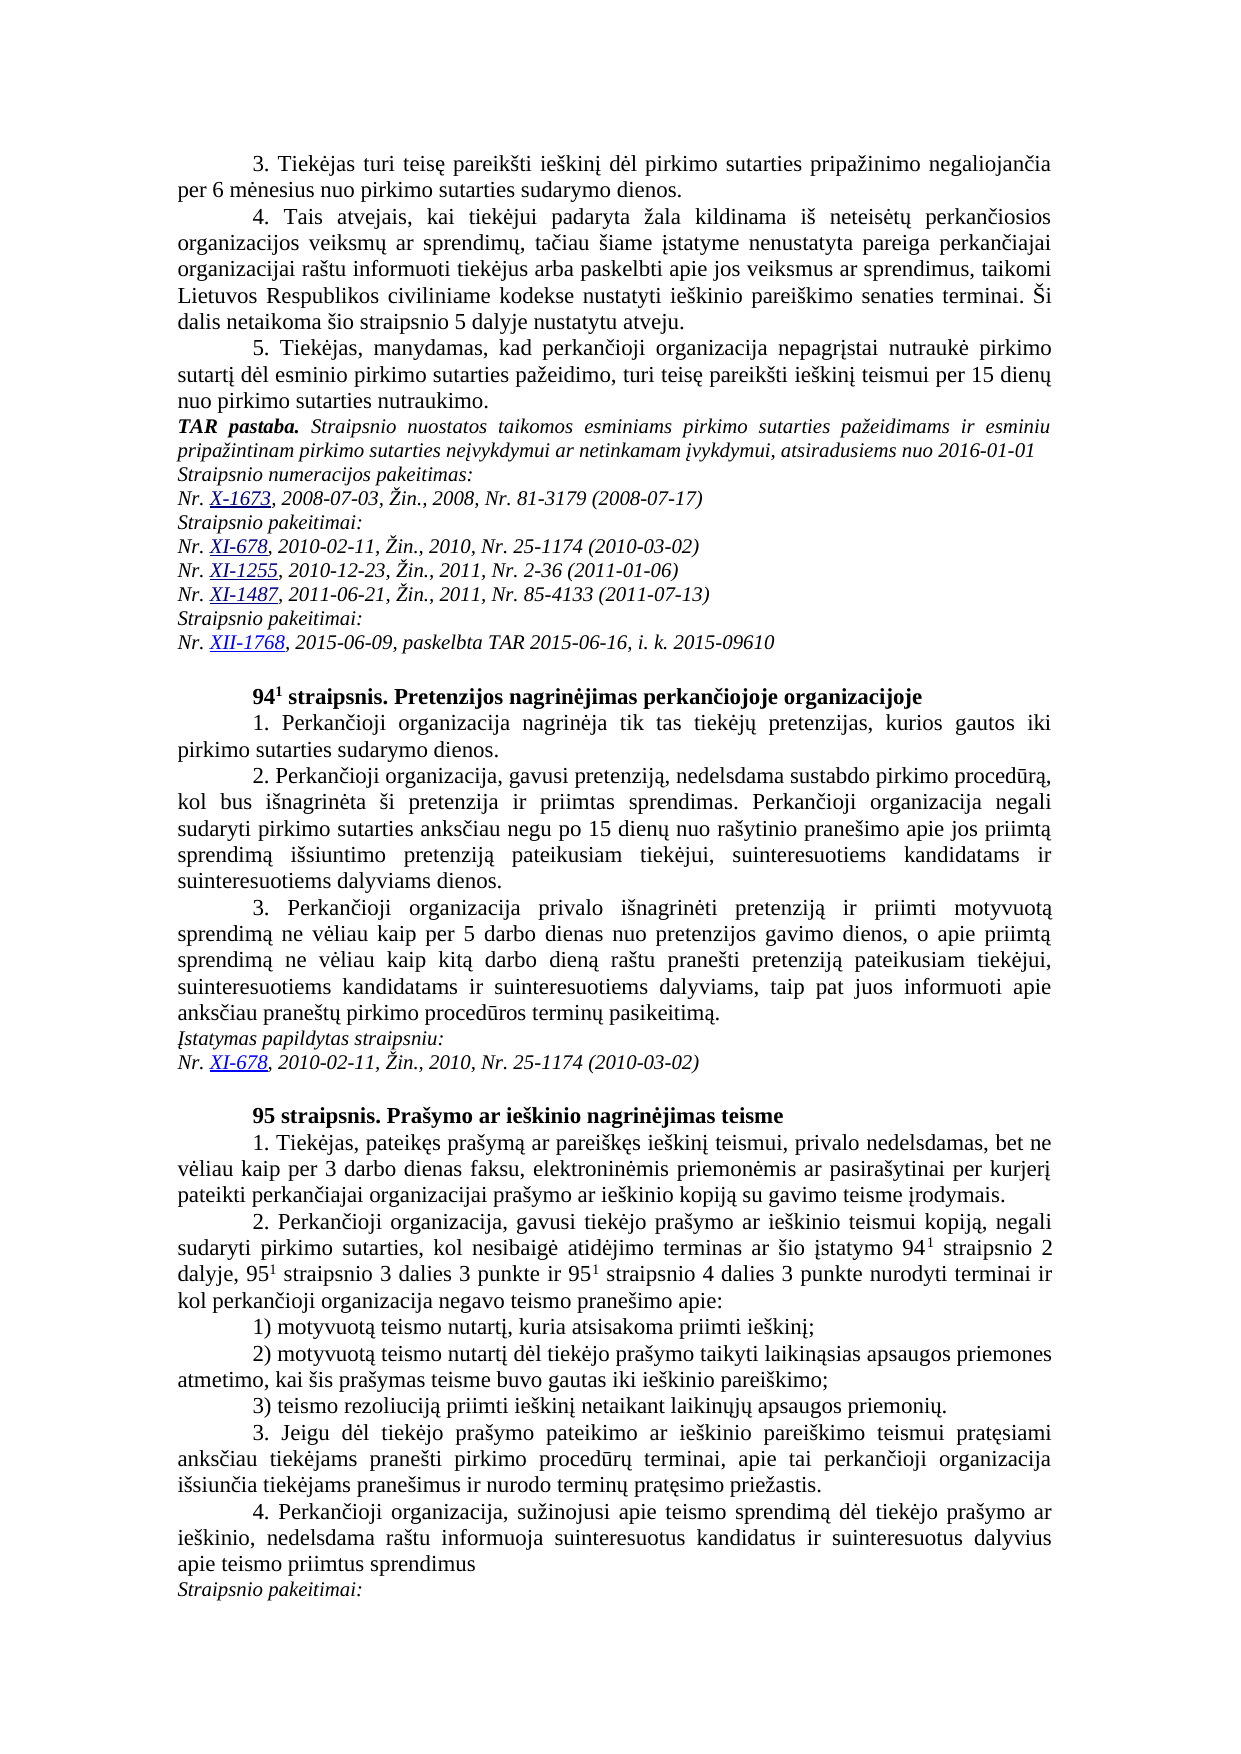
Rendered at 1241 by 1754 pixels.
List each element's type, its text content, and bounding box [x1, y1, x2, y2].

text 1. Perkančioji organizacija nagrinėja tik tas tiekėjų pretenzijas, kurios gautos iki pirkimo sutarties sudarymo dienos. [177, 709, 1053, 762]
text Nr. XI-678, 2010-02-11, Žin., 2010, Nr. 25-1174 (2010-03-02) [177, 534, 1053, 558]
text 3. Perkančioji organizacija privalo išnagrinėti pretenziją ir priimti motyvuotą sprendimą ne vėliau kaip per 5 darbo dienas nuo pretenzijos gavimo dienos, o apie priimtą sprendimą ne vėliau kaip kitą darbo dieną raštu pranešti pretenziją pateikusiam tiekėjui, suinteresuotiems kandidatams ir suinteresuotiems dalyviams, taip pat juos informuoti apie anksčiau praneštų pirkimo procedūros terminų pasikeitimą. [177, 894, 1053, 1026]
text Nr. X-1673, 2008-07-03, Žin., 2008, Nr. 81-3179 (2008-07-17) [177, 486, 1053, 510]
text 941 straipsnis. Pretenzijos nagrinėjimas perkančiojoje organizacijoje [177, 683, 1053, 709]
text 2. Perkančioji organizacija, gavusi pretenziją, nedelsdama sustabdo pirkimo procedūrą, kol bus išnagrinėta ši pretenzija ir priimtas sprendimas. Perkančioji organizacija negali sudaryti pirkimo sutarties anksčiau negu po 15 dienų nuo rašytinio pranešimo apie jos priimtą sprendimą išsiuntimo pretenziją pateikusiam tiekėjui, suinteresuotiems kandidatams ir suinteresuotiems dalyviams dienos. [177, 762, 1053, 894]
text 1. Tiekėjas, pateikęs prašymą ar pareiškęs ieškinį teismui, privalo nedelsdamas, bet ne vėliau kaip per 3 darbo dienas faksu, elektroninėmis priemonėmis ar pasirašytinai per kurjerį pateikti perkančiajai organizacijai prašymo ar ieškinio kopiją su gavimo teisme įrodymais. [177, 1129, 1053, 1208]
text 5. Tiekėjas, manydamas, kad perkančioji organizacija nepagrįstai nutraukė pirkimo sutartį dėl esminio pirkimo sutarties pažeidimo, turi teisę pareikšti ieškinį teismui per 15 dienų nuo pirkimo sutarties nutraukimo. [177, 334, 1053, 413]
text 3. Tiekėjas turi teisę pareikšti ieškinį dėl pirkimo sutarties pripažinimo negaliojančia per 6 mėnesius nuo pirkimo sutarties sudarymo dienos. [177, 150, 1053, 203]
text Straipsnio numeracijos pakeitimas: [177, 462, 1053, 486]
text TAR pastaba. Straipsnio nuostatos taikomos esminiams pirkimo sutarties pažeidimams ir esminiu pripažintinam pirkimo sutarties neįvykdymui ar netinkamam įvykdymui, atsiradusiems nuo 2016-01-01 [177, 413, 1053, 462]
text 2. Perkančioji organizacija, gavusi tiekėjo prašymo ar ieškinio teismui kopiją, negali sudaryti pirkimo sutarties, kol nesibaigė atidėjimo terminas ar šio įstatymo 941 straipsnio 2 dalyje, 951 straipsnio 3 dalies 3 punkte ir 951 straipsnio 4 dalies 3 punkte nurodyti terminai ir kol perkančioji organizacija negavo teismo pranešimo apie: [177, 1208, 1053, 1313]
text Įstatymas papildytas straipsniu: [177, 1026, 1053, 1049]
text Nr. XI-1255, 2010-12-23, Žin., 2011, Nr. 2-36 (2011-01-06) [177, 558, 1053, 582]
text 1) motyvuotą teismo nutartį, kuria atsisakoma priimti ieškinį; [177, 1313, 1053, 1339]
text Straipsnio pakeitimai: [177, 1577, 1053, 1601]
text 2) motyvuotą teismo nutartį dėl tiekėjo prašymo taikyti laikinąsias apsaugos priemones atmetimo, kai šis prašymas teisme buvo gautas iki ieškinio pareiškimo; [177, 1339, 1053, 1392]
text Nr. XI-678, 2010-02-11, Žin., 2010, Nr. 25-1174 (2010-03-02) [177, 1049, 1053, 1074]
text Straipsnio pakeitimai: [177, 510, 1053, 534]
text 95 straipsnis. Prašymo ar ieškinio nagrinėjimas teisme [177, 1102, 1053, 1129]
text Nr. XII-1768, 2015-06-09, paskelbta TAR 2015-06-16, i. k. 2015-09610 [177, 630, 1053, 654]
text Straipsnio pakeitimai: [177, 606, 1053, 630]
text Nr. XI-1487, 2011-06-21, Žin., 2011, Nr. 85-4133 (2011-07-13) [177, 582, 1053, 606]
text 3. Jeigu dėl tiekėjo prašymo pateikimo ar ieškinio pareiškimo teismui pratęsiami anksčiau tiekėjams pranešti pirkimo procedūrų terminai, apie tai perkančioji organizacija išsiunčia tiekėjams pranešimus ir nurodo terminų pratęsimo priežastis. [177, 1419, 1053, 1498]
text 4. Perkančioji organizacija, sužinojusi apie teismo sprendimą dėl tiekėjo prašymo ar ieškinio, nedelsdama raštu informuoja suinteresuotus kandidatus ir suinteresuotus dalyvius apie teismo priimtus sprendimus [177, 1498, 1053, 1577]
text 4. Tais atvejais, kai tiekėjui padaryta žala kildinama iš neteisėtų perkančiosios organizacijos veiksmų ar sprendimų, tačiau šiame įstatyme nenustatyta pareiga perkančiajai organizacijai raštu informuoti tiekėjus arba paskelbti apie jos veiksmus ar sprendimus, taikomi Lietuvos Respublikos civiliniame kodekse nustatyti ieškinio pareiškimo senaties terminai. Ši dalis netaikoma šio straipsnio 5 dalyje nustatytu atveju. [177, 203, 1053, 334]
text 3) teismo rezoliuciją priimti ieškinį netaikant laikinųjų apsaugos priemonių. [177, 1392, 1053, 1419]
